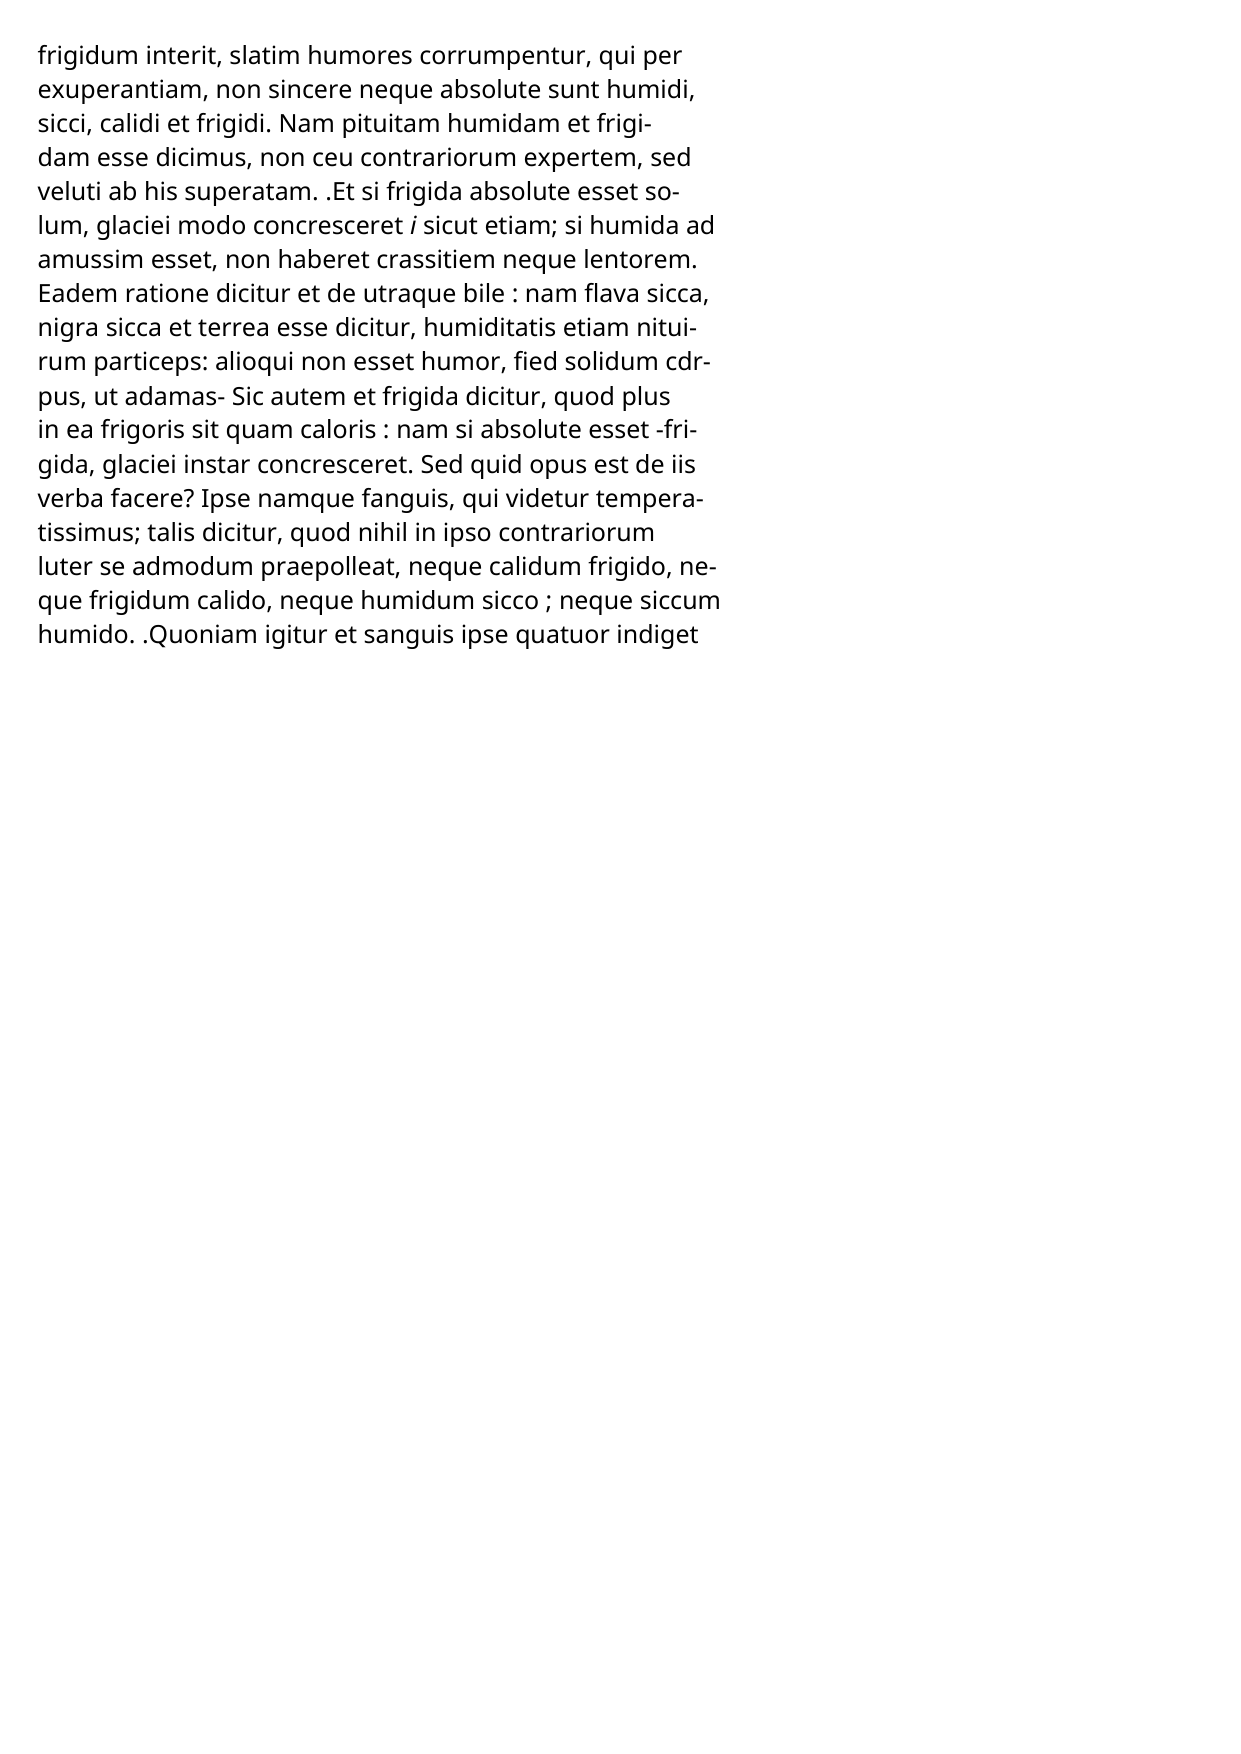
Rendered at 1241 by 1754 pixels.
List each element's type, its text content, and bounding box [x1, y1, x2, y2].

text frigidum interit, slatim humores corrumpentur, qui per exuperantiam, non sincere neque absolute sunt humidi, sicci, calidi et frigidi. Nam pituitam humidam et frigi- dam esse dicimus, non ceu contrariorum expertem, sed veluti ab his superatam. .Et si frigida absolute esset so- lum, glaciei modo concresceret i sicut etiam; si humida ad amussim esset, non haberet crassitiem neque lentorem. Eadem ratione dicitur et de utraque bile : nam flava sicca, nigra sicca et terrea esse dicitur, humiditatis etiam nitui- rum particeps: alioqui non esset humor, fied solidum cdr- pus, ut adamas- Sic autem et frigida dicitur, quod plus in ea frigoris sit quam caloris : nam si absolute esset -fri- gida, glaciei instar concresceret. Sed quid opus est de iis verba facere? Ipse namque fanguis, qui videtur tempera- tissimus; talis dicitur, quod nihil in ipso contrariorum luter se admodum praepolleat, neque calidum frigido, ne- que frigidum calido, neque humidum sicco ; neque siccum humido. .Quoniam igitur et sanguis ipse quatuor indiget [37, 37, 1203, 651]
